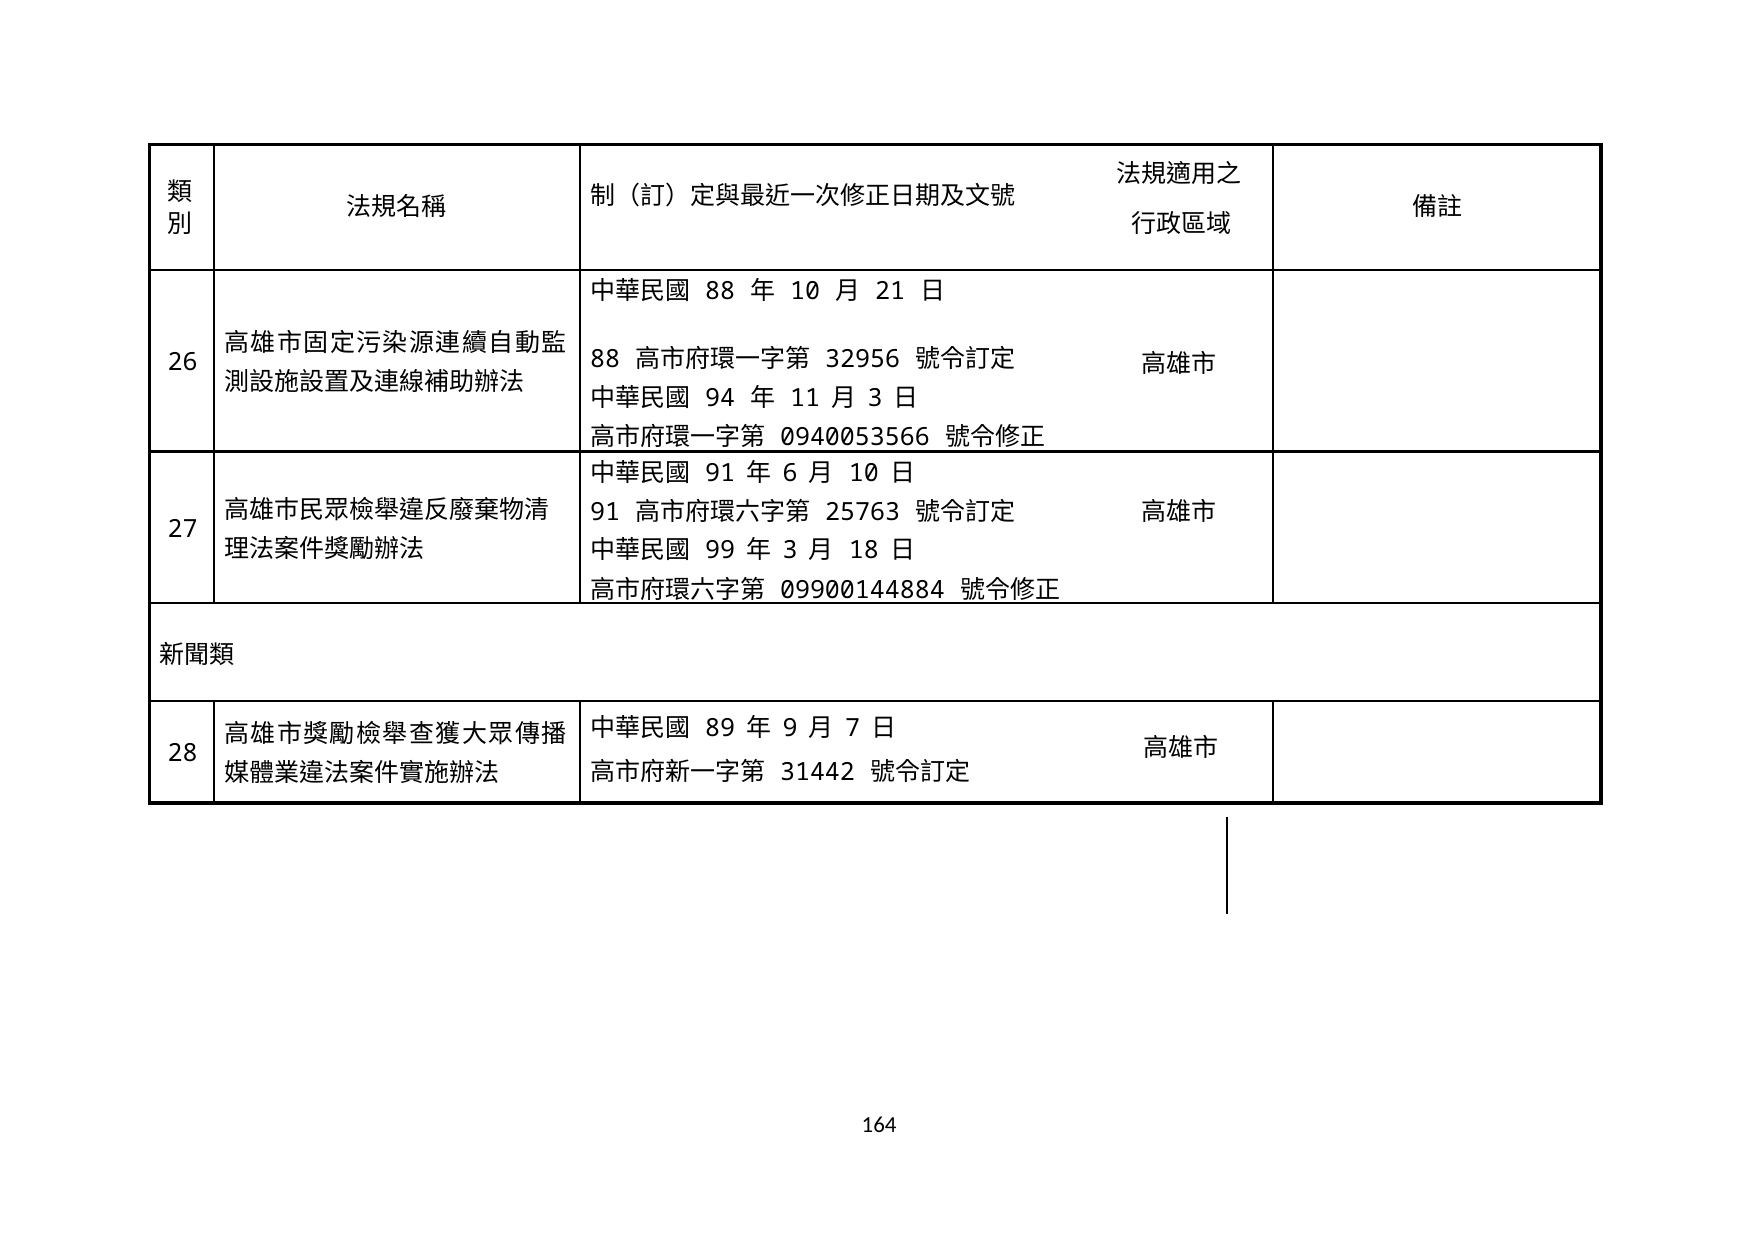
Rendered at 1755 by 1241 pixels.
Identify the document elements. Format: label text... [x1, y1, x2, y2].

table_header 法規名稱 [215, 146, 579, 269]
table_cell 高雄市固定污染源連續自動監 測設施設置及連線補助辦法 [215, 271, 579, 450]
table_cell 高雄巿民眾檢舉違反廢棄物清 理法案件獎勵辦法 [215, 453, 579, 602]
table_cell [1274, 271, 1599, 450]
table_header 制（訂）定與最近一次修正日期及文號 法規適用之 行政區域 [581, 146, 1272, 269]
table_cell [580, 604, 734, 700]
table_header 備註 [1274, 146, 1599, 269]
table_cell [1274, 702, 1599, 801]
table_cell 26 [151, 271, 213, 450]
table_cell 27 [151, 453, 213, 602]
table_header 類 別 [151, 146, 213, 269]
table_cell 高雄市獎勵檢舉查獲大眾傳播 媒體業違法案件實施辦法 [215, 702, 579, 801]
table_cell 新聞類 [151, 604, 579, 700]
table_cell [735, 604, 1273, 700]
table_cell 中華民國 91年6月 10日 91 高市府環六字第 25763 號令訂定 高雄市 中華民國 99年3月 18日 高市府環六字第 09900144884 號令修正 [581, 453, 1272, 602]
table_cell 中華民國 89年9月7日 高雄市 高市府新一字第 31442 號令訂定 [581, 702, 1272, 801]
table_cell [1274, 453, 1599, 602]
table_cell 中華民國 88 年 10 月 21 日 88 高市府環一字第 32956 號令訂定 高雄市 中華民國 94 年 11月3日 高市府環一字第 0940053566 號令修正 [581, 271, 1272, 450]
table_cell [1273, 604, 1599, 700]
table_cell 28 [151, 702, 213, 801]
